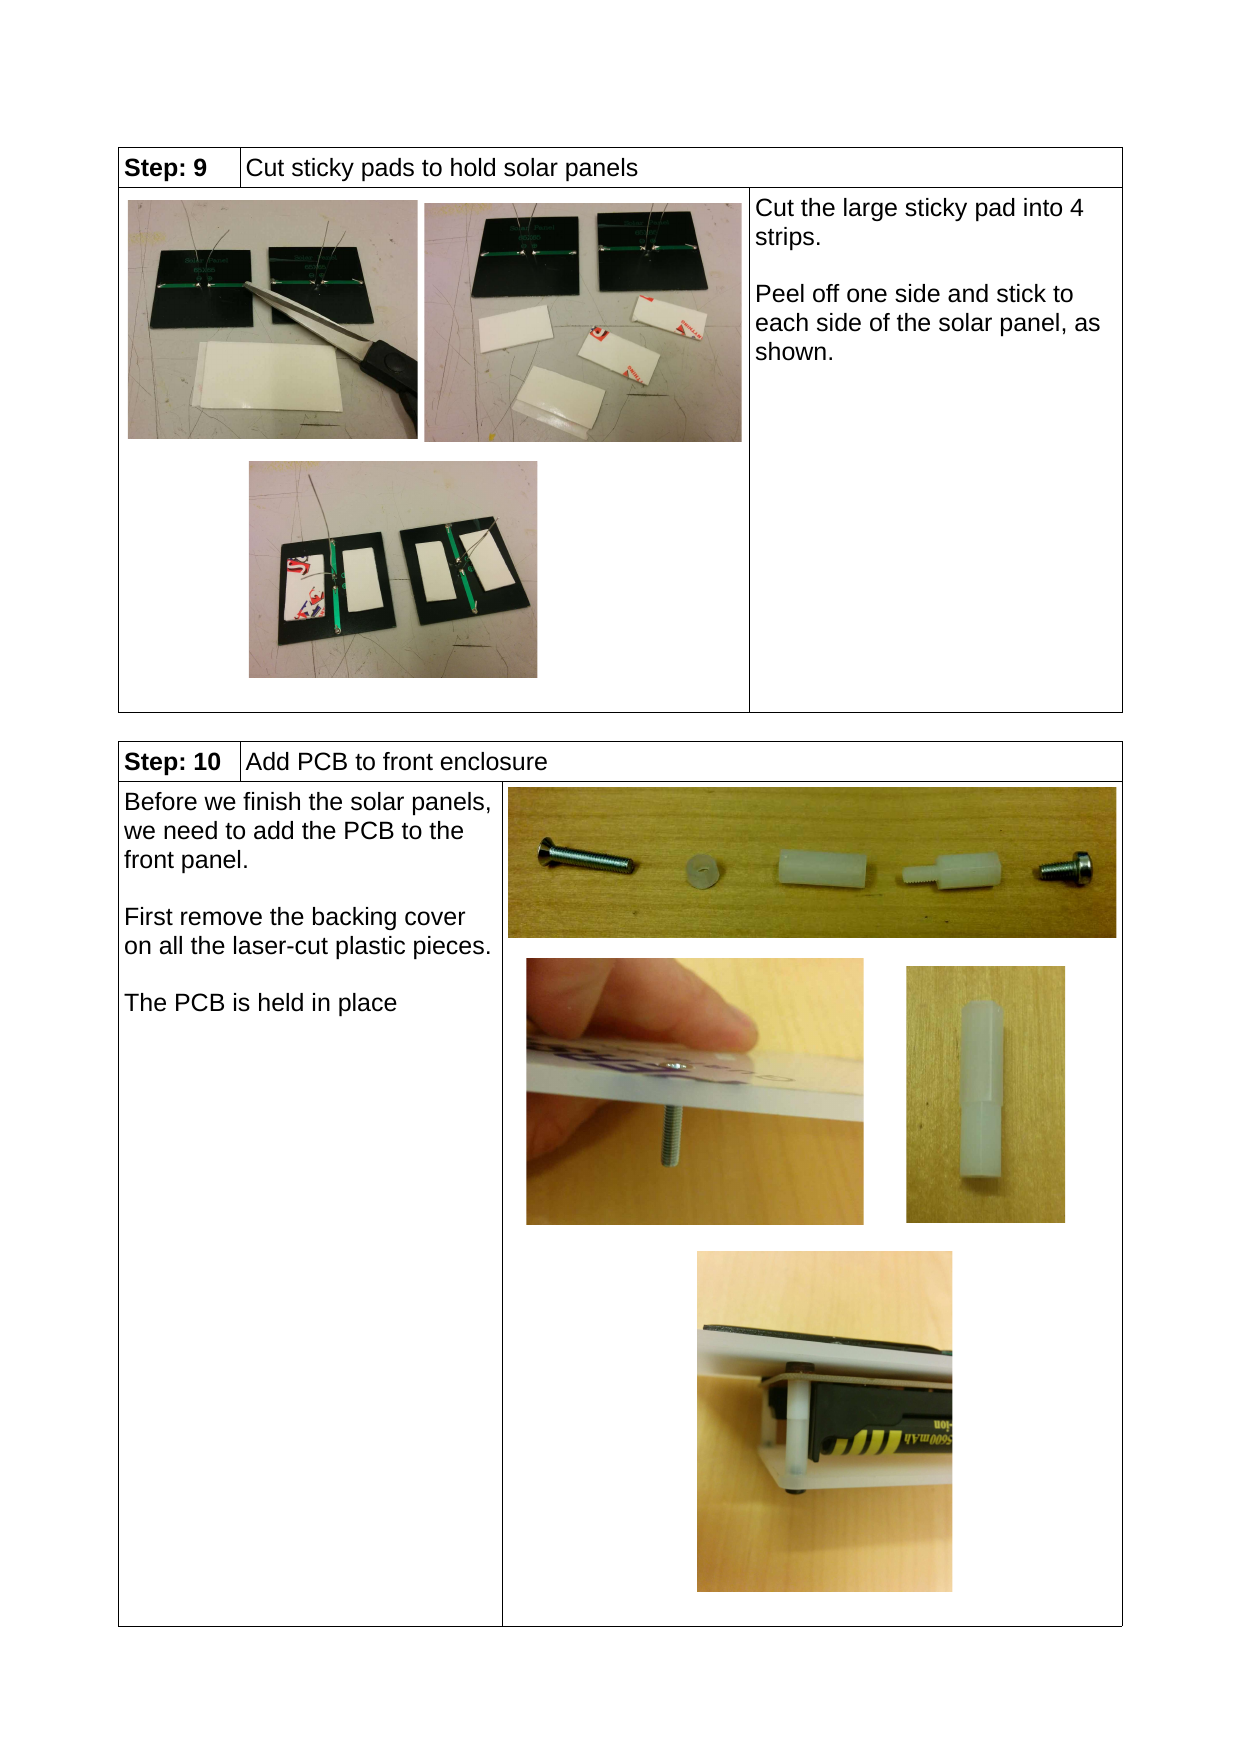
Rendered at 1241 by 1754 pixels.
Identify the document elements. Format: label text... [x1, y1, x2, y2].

table_cell Before we finish the solar panels, we need to add the PCB to the front panel. First remove the backing cover on all the laser-cut plastic pieces. The PCB is held in place [119, 782, 502, 1626]
table_cell [503, 782, 1122, 1626]
picture [906, 966, 1065, 1223]
table_header Cut sticky pads to hold solar panels [241, 148, 1122, 187]
picture [697, 1251, 953, 1592]
table_header Add PCB to front enclosure [241, 742, 1122, 781]
picture [526, 958, 864, 1225]
table_cell [119, 188, 749, 712]
table_cell Cut the large sticky pad into 4 strips. Peel off one side and stick to each side of the solar panel, as shown. [750, 188, 1122, 712]
picture [508, 787, 1117, 938]
picture [424, 203, 742, 442]
picture [248, 461, 538, 678]
table_header Step: 10 [119, 742, 240, 781]
picture [127, 200, 418, 439]
table_header Step: 9 [119, 148, 240, 187]
